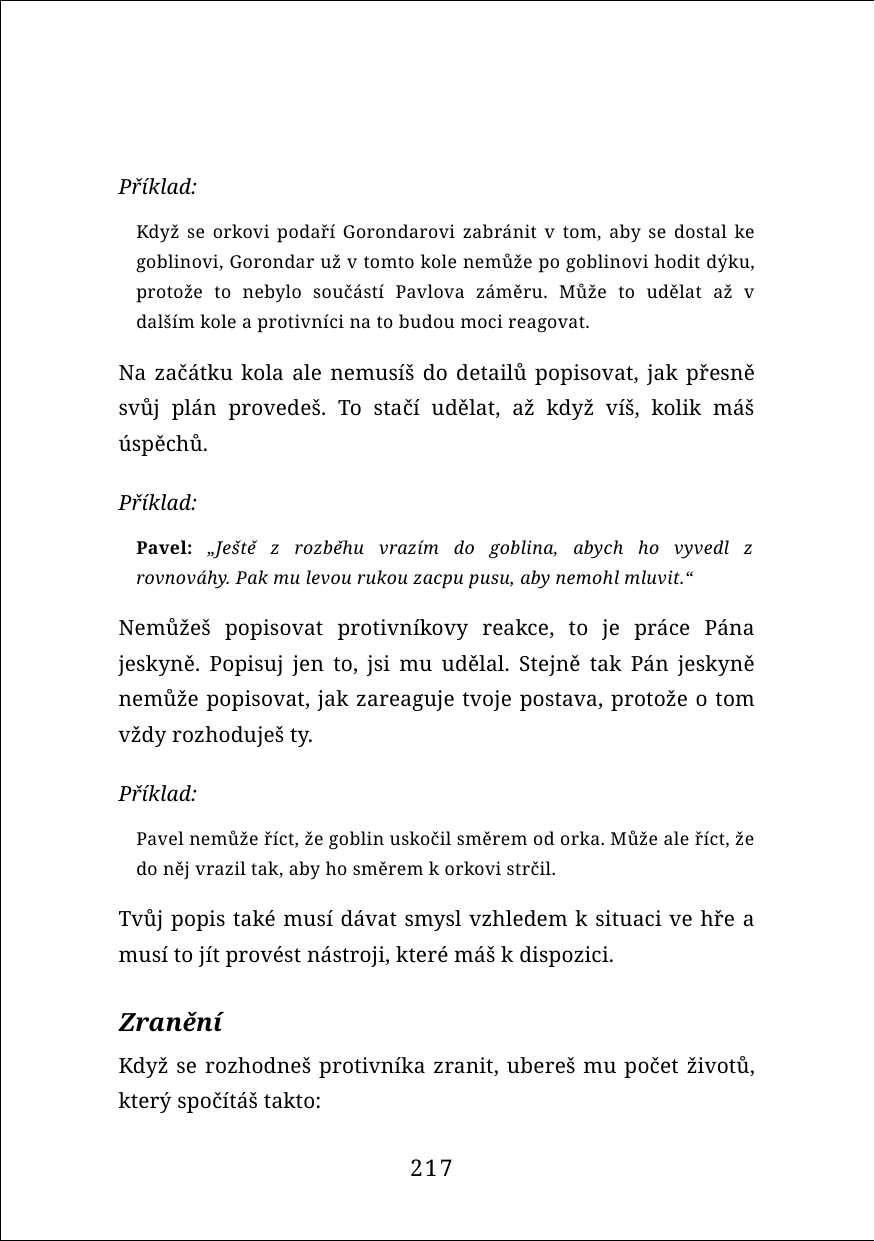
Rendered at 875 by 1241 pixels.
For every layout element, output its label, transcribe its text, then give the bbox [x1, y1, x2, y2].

subtitle Zranění [118, 1005, 756, 1039]
text Nemůžeš popisovat protivníkovy reakce, to je práce Pána jeskyně. Popisuj jen to, jsi mu udělal. Stejně tak Pán jeskyně nemůže popisovat, jak zareaguje tvoje postava, protože o tom vždy rozhoduješ ty. [118, 613, 756, 748]
text Tvůj popis také musí dávat smysl vzhledem k situaci ve hře a musí to jít provést nástroji, které máš k dispozici. [118, 904, 756, 968]
text Pavel: „Ještě z rozběhu vrazím do goblina, abych ho vyvedl z rovnováhy. Pak mu levou rukou zacpu pusu, aby nemohl mluvit.“ [136, 535, 756, 589]
text Příklad: [118, 488, 756, 516]
text Když se orkovi podaří Gorondarovi zabránit v tom, aby se dostal ke goblinovi, Gorondar už v tomto kole nemůže po goblinovi hodit dýku, protože to nebylo součástí Pavlova záměru. Může to udělat až v dalším kole a protivníci na to budou moci reagovat. [136, 219, 756, 334]
text Na začátku kola ale nemusíš do detailů popisovat, jak přesně svůj plán provedeš. To stačí udělat, až když víš, kolik máš úspěchů. [118, 358, 756, 457]
text Příklad: [118, 779, 756, 807]
text Příklad: [118, 172, 756, 200]
text Když se rozhodneš protivníka zranit, ubereš mu počet životů, který spočítáš takto: [118, 1051, 756, 1115]
text Pavel nemůže říct, že goblin uskočil směrem od orka. Může ale říct, že do něj vrazil tak, aby ho směrem k orkovi strčil. [136, 826, 756, 881]
